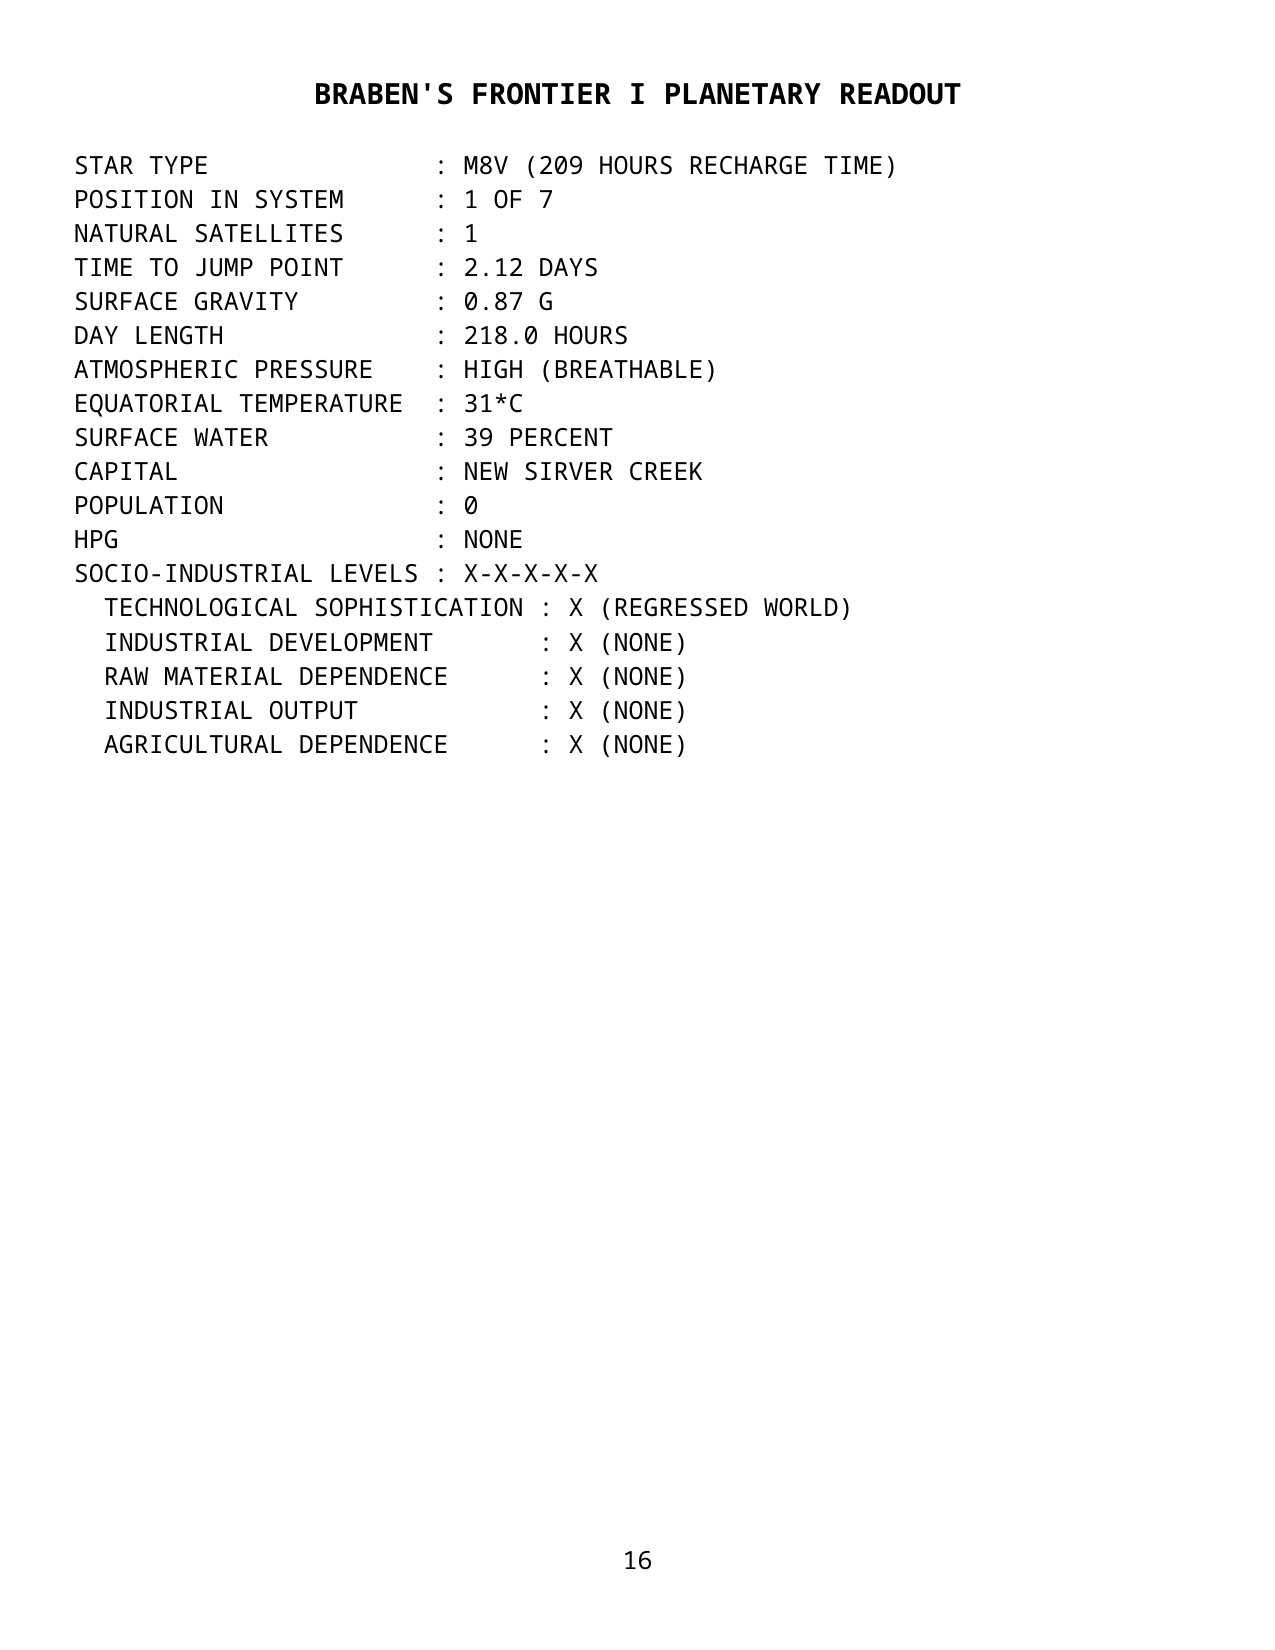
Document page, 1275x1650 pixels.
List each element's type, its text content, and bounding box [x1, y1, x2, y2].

text EQUATORIAL TEMPERATURE : 31*C [73, 386, 1201, 420]
text NATURAL SATELLITES : 1 [73, 215, 1201, 249]
text AGRICULTURAL DEPENDENCE : X (NONE) [73, 726, 1201, 760]
text STAR TYPE : M8V (209 HOURS RECHARGE TIME) POSITION IN SYSTEM : 1 OF 7 [73, 147, 1201, 215]
text TECHNOLOGICAL SOPHISTICATION : X (REGRESSED WORLD) [73, 590, 1201, 624]
text CAPITAL : NEW SIRVER CREEK [73, 454, 1201, 488]
text DAY LENGTH : 218.0 HOURS [73, 318, 1201, 352]
text POPULATION : 0 [73, 488, 1201, 522]
text SURFACE WATER : 39 PERCENT [73, 420, 1201, 454]
text INDUSTRIAL OUTPUT : X (NONE) [73, 692, 1201, 726]
text ATMOSPHERIC PRESSURE : HIGH (BREATHABLE) [73, 352, 1201, 386]
text RAW MATERIAL DEPENDENCE : X (NONE) [73, 658, 1201, 692]
text TIME TO JUMP POINT : 2.12 DAYS [73, 249, 1201, 283]
text HPG : NONE [73, 522, 1201, 556]
text SOCIO-INDUSTRIAL LEVELS : X-X-X-X-X [73, 556, 1201, 590]
text SURFACE GRAVITY : 0.87 G [73, 283, 1201, 318]
text INDUSTRIAL DEVELOPMENT : X (NONE) [73, 624, 1201, 658]
subtitle BRABEN'S FRONTIER I PLANETARY READOUT [73, 73, 1201, 113]
